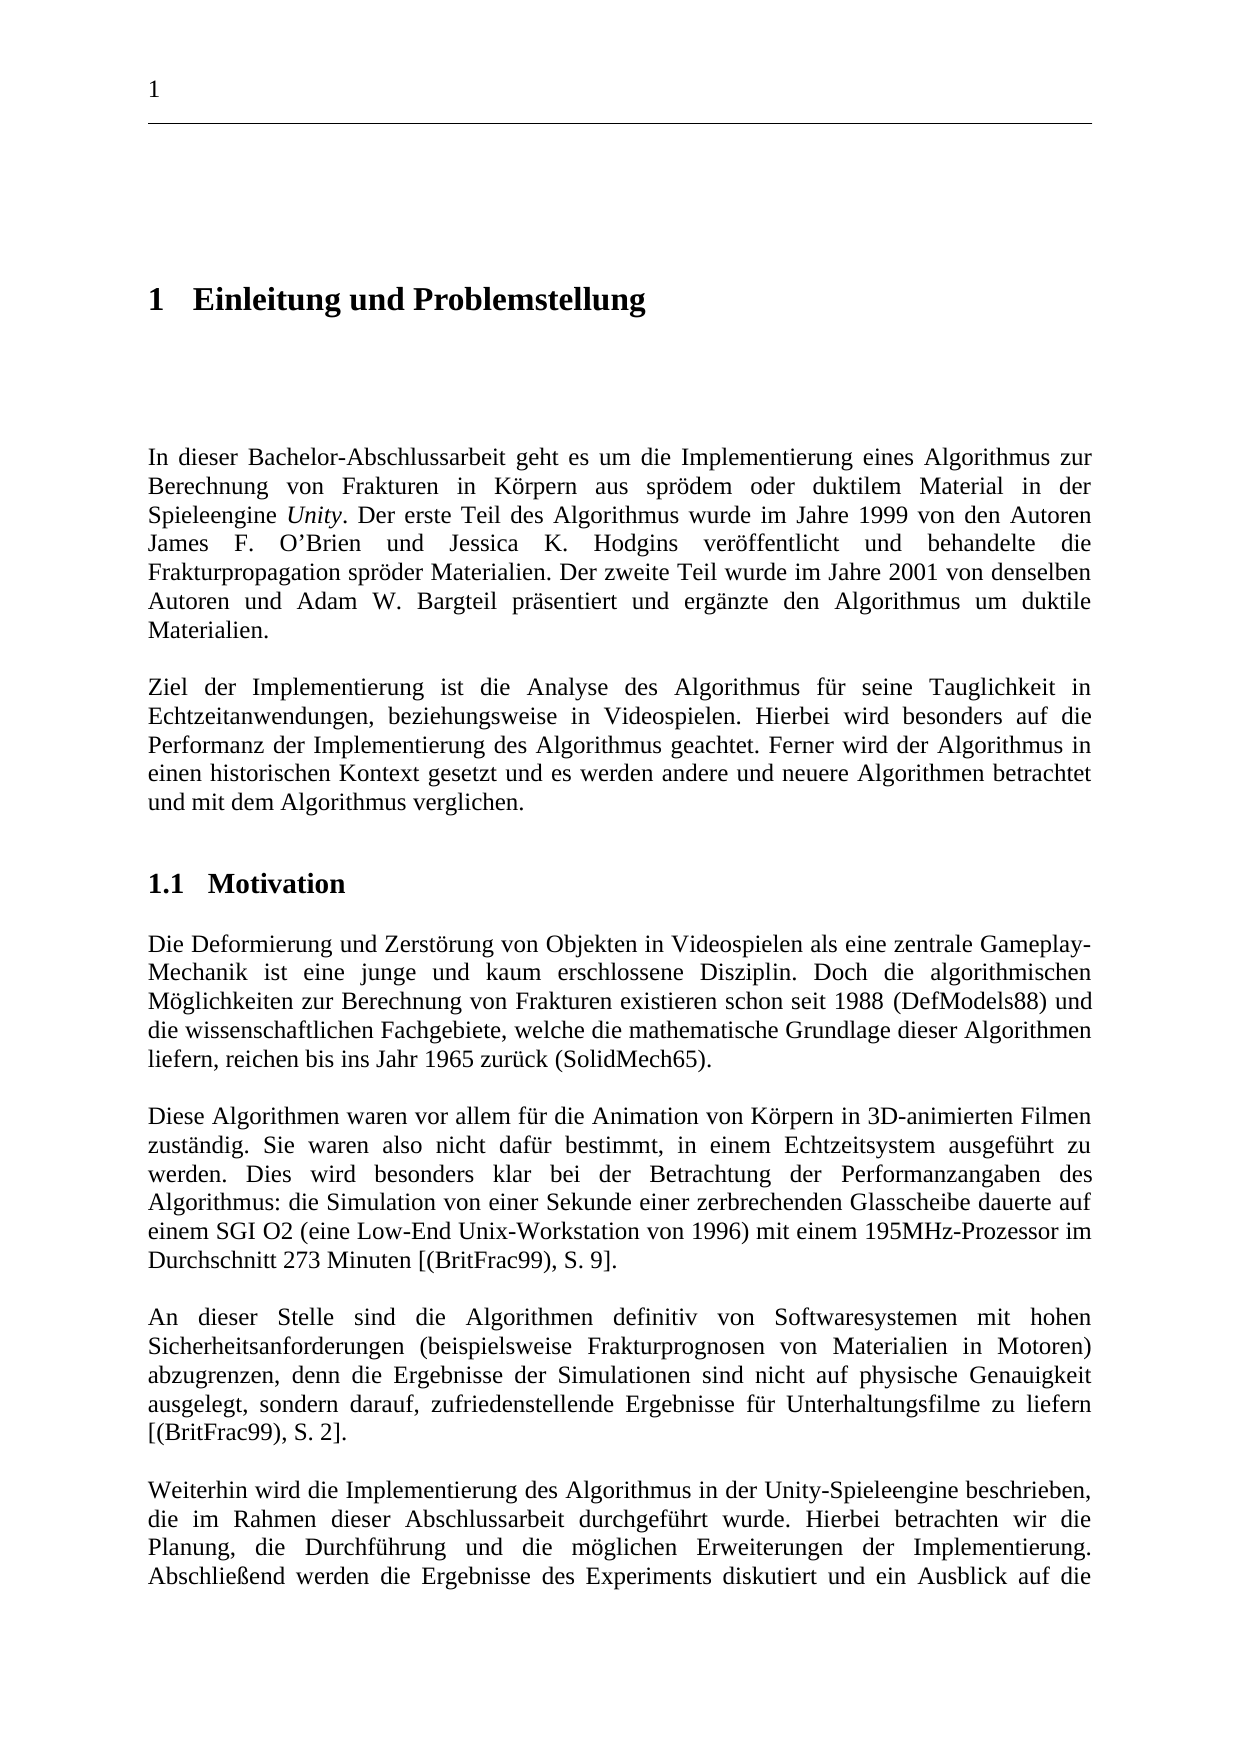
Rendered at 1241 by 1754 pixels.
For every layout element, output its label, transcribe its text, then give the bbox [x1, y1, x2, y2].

text Ziel der Implementierung ist die Analyse des Algorithmus für seine Tauglichkeit in Echtzeitanwendungen, beziehungsweise in Videospielen. Hierbei wird besonders auf die Performanz der Implementierung des Algorithmus geachtet. Ferner wird der Algorithmus in einen historischen Kontext gesetzt und es werden andere und neuere Algorithmen betrachtet und mit dem Algorithmus verglichen. [148, 672, 1092, 816]
text In dieser Bachelor-Abschlussarbeit geht es um die Implementierung eines Algorithmus zur Berechnung von Frakturen in Körpern aus sprödem oder duktilem Material in der Spieleengine Unity. Der erste Teil des Algorithmus wurde im Jahre 1999 von den Autoren James F. O’Brien und Jessica K. Hodgins veröffentlicht und behandelte die Frakturpropagation spröder Materialien. Der zweite Teil wurde im Jahre 2001 von denselben Autoren und Adam W. Bargteil präsentiert und ergänzte den Algorithmus um duktile Materialien. [148, 442, 1092, 643]
subtitle Motivation [148, 866, 1092, 899]
text An dieser Stelle sind die Algorithmen definitiv von Softwaresystemen mit hohen Sicherheitsanforderungen (beispielsweise Frakturprognosen von Materialien in Motoren) abzugrenzen, denn die Ergebnisse der Simulationen sind nicht auf physische Genauigkeit ausgelegt, sondern darauf, zufriedenstellende Ergebnisse für Unterhaltungsfilme zu liefern [(BritFrac99), S. 2]. [148, 1302, 1092, 1446]
text Diese Algorithmen waren vor allem für die Animation von Körpern in 3D-animierten Filmen zuständig. Sie waren also nicht dafür bestimmt, in einem Echtzeitsystem ausgeführt zu werden. Dies wird besonders klar bei der Betrachtung der Performanzangaben des Algorithmus: die Simulation von einer Sekunde einer zerbrechenden Glasscheibe dauerte auf einem SGI O2 (eine Low-End Unix-Workstation von 1996) mit einem 195MHz-Prozessor im Durchschnitt 273 Minuten [(BritFrac99), S. 9]. [148, 1101, 1092, 1274]
text Weiterhin wird die Implementierung des Algorithmus in der Unity-Spieleengine beschrieben, die im Rahmen dieser Abschlussarbeit durchgeführt wurde. Hierbei betrachten wir die Planung, die Durchführung und die möglichen Erweiterungen der Implementierung. Abschließend werden die Ergebnisse des Experiments diskutiert und ein Ausblick auf die [148, 1475, 1092, 1590]
text Die Deformierung und Zerstörung von Objekten in Videospielen als eine zentrale Gameplay-Mechanik ist eine junge und kaum erschlossene Disziplin. Doch die algorithmischen Möglichkeiten zur Berechnung von Frakturen existieren schon seit 1988 (DefModels88) und die wissenschaftlichen Fachgebiete, welche die mathematische Grundlage dieser Algorithmen liefern, reichen bis ins Jahr 1965 zurück (SolidMech65). [148, 929, 1092, 1072]
subtitle Einleitung und Problemstellung [148, 279, 1092, 317]
